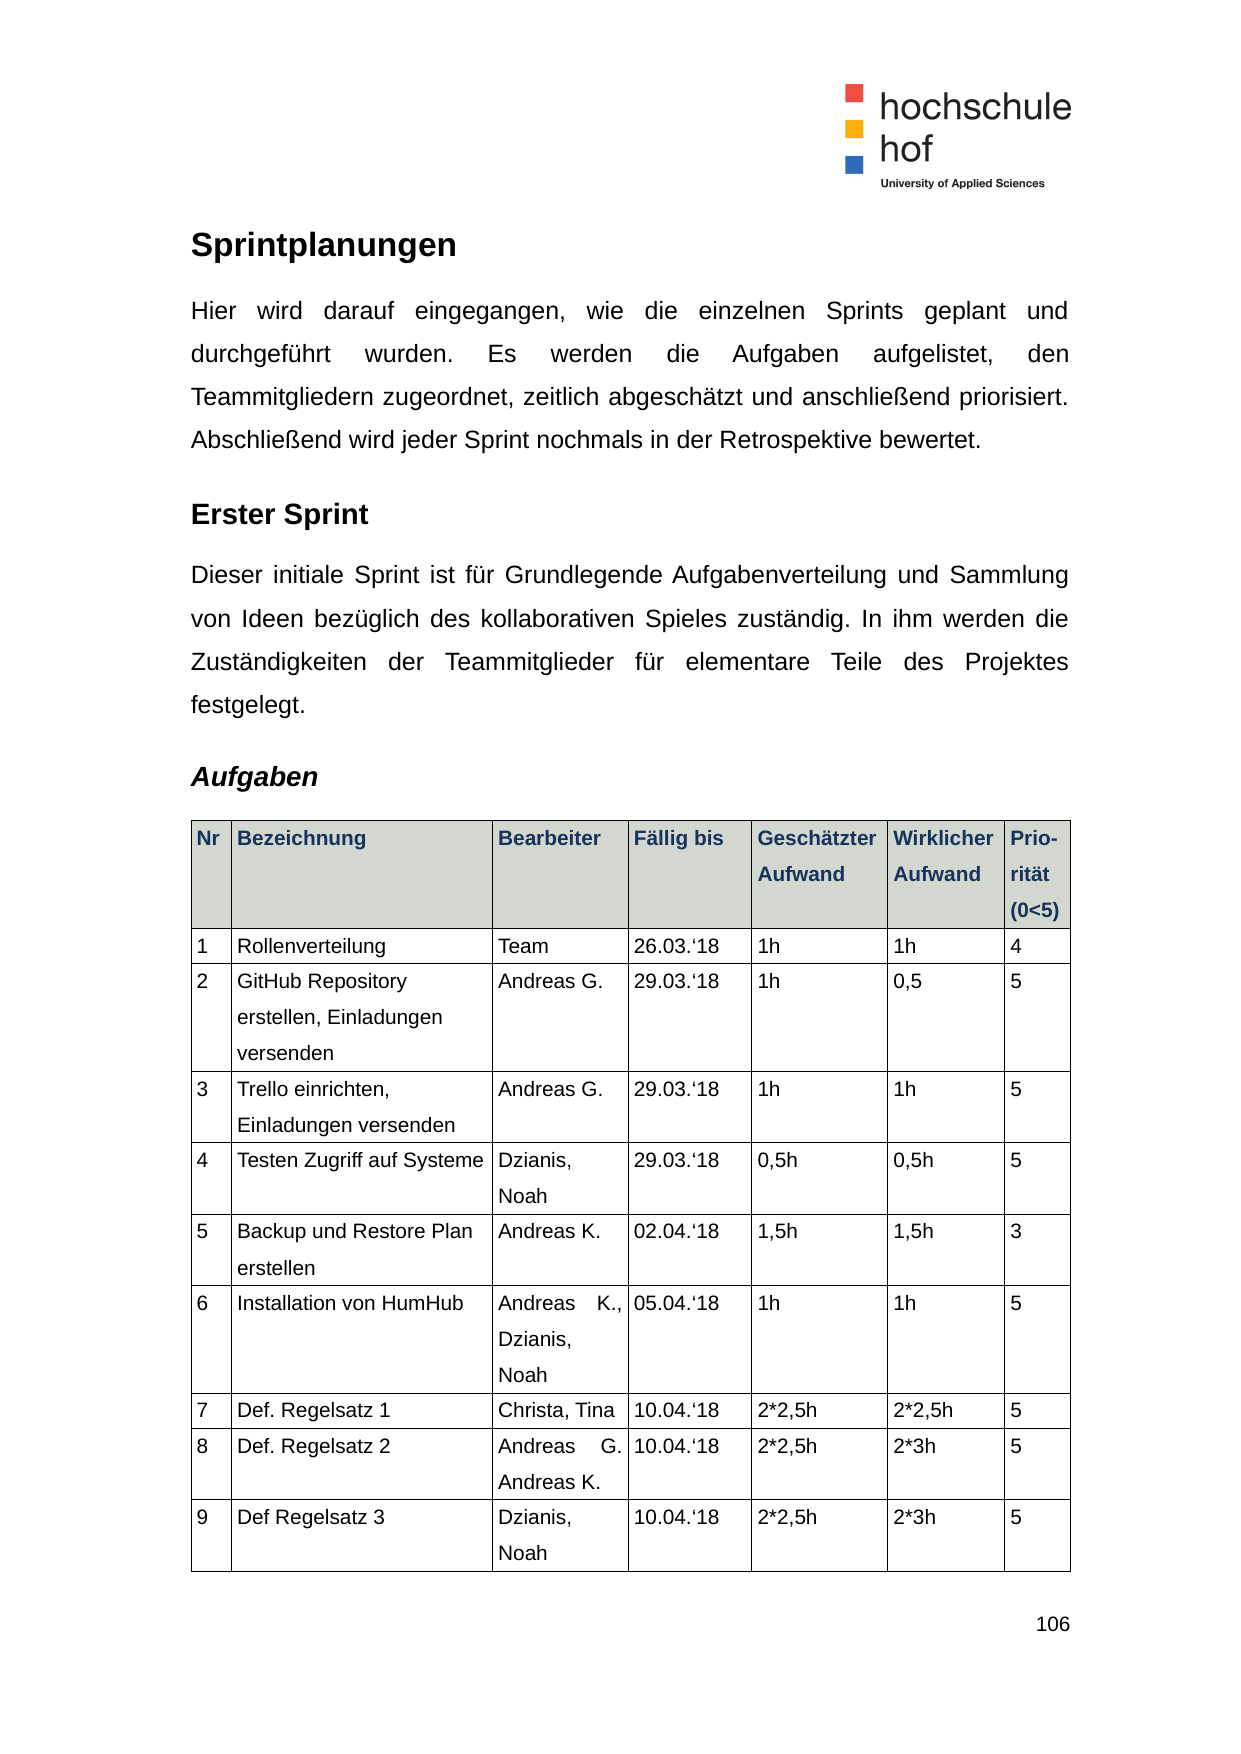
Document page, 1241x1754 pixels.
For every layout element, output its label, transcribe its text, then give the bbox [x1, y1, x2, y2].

table_cell 2*2,5h [752, 1394, 887, 1428]
table_cell Christa, Tina [493, 1394, 628, 1428]
table_cell 1h [752, 929, 887, 963]
table_header Fällig bis [629, 821, 751, 928]
text Dieser initiale Sprint ist für Grundlegende Aufgabenverteilung und Sammlung von Ideen bezüglich des kollaborativen Spieles zuständig. In ihm werden die Zuständigkeiten der Teammitglieder für elementare Teile des Projektes festgelegt. [191, 560, 1070, 718]
table_cell 0,5 [888, 964, 1004, 1071]
table_cell 4 [192, 1143, 231, 1213]
table_cell 05.04.‘18 [629, 1286, 751, 1392]
table_cell Def Regelsatz 3 [232, 1500, 492, 1571]
table_cell 5 [1005, 1429, 1070, 1499]
table_cell 5 [192, 1215, 231, 1285]
table_cell Andreas G. [493, 964, 628, 1071]
table_cell 29.03.‘18 [629, 1143, 751, 1213]
table_cell 1,5h [888, 1215, 1004, 1285]
table_cell Def. Regelsatz 1 [232, 1394, 492, 1428]
table_cell 6 [192, 1286, 231, 1392]
table_header Bezeichnung [232, 821, 492, 928]
table_cell 2 [192, 964, 231, 1071]
table_cell 2*2,5h [888, 1394, 1004, 1428]
table_cell 2*2,5h [752, 1500, 887, 1571]
table_cell Team [493, 929, 628, 963]
table_cell 5 [1005, 1072, 1070, 1142]
table_cell GitHub Repository erstellen, Einladungen versenden [232, 964, 492, 1071]
table_cell Backup und Restore Plan erstellen [232, 1215, 492, 1285]
subtitle Erster Sprint [191, 497, 1070, 531]
table_cell Def. Regelsatz 2 [232, 1429, 492, 1499]
table_cell 10.04.‘18 [629, 1500, 751, 1571]
table_cell Dzianis, Noah [493, 1500, 628, 1571]
table_cell 1h [752, 964, 887, 1071]
table_cell 26.03.‘18 [629, 929, 751, 963]
table_cell 5 [1005, 1143, 1070, 1213]
table_cell Installation von HumHub [232, 1286, 492, 1392]
table_cell Rollenverteilung [232, 929, 492, 963]
table_cell 5 [1005, 1394, 1070, 1428]
table_cell 1,5h [752, 1215, 887, 1285]
table_cell 0,5h [888, 1143, 1004, 1213]
table_header Prio-rität (0<5) [1005, 821, 1070, 928]
table_cell 5 [1005, 1286, 1070, 1392]
table_cell 1h [752, 1072, 887, 1142]
table_cell 3 [1005, 1215, 1070, 1285]
table_cell 10.04.‘18 [629, 1394, 751, 1428]
subtitle Aufgaben [191, 760, 1070, 792]
table_cell Dzianis, Noah [493, 1143, 628, 1213]
table_cell 29.03.‘18 [629, 964, 751, 1071]
table_header Bearbeiter [493, 821, 628, 928]
table_cell 0,5h [752, 1143, 887, 1213]
table_cell 29.03.‘18 [629, 1072, 751, 1142]
table_cell 1h [888, 1286, 1004, 1392]
table_header Geschätzter Aufwand [752, 821, 887, 928]
table_cell 3 [192, 1072, 231, 1142]
table_cell Andreas K. [493, 1215, 628, 1285]
table_cell 9 [192, 1500, 231, 1571]
table_cell 1h [752, 1286, 887, 1392]
table_cell 2*2,5h [752, 1429, 887, 1499]
table_cell Testen Zugriff auf Systeme [232, 1143, 492, 1213]
table_cell Andreas G. [493, 1072, 628, 1142]
table_cell 8 [192, 1429, 231, 1499]
text Hier wird darauf eingegangen, wie die einzelnen Sprints geplant und durchgeführt wurden. Es werden die Aufgaben aufgelistet, den Teammitgliedern zugeordnet, zeitlich abgeschätzt und anschließend priorisiert. Abschließend wird jeder Sprint nochmals in der Retrospektive bewertet. [191, 296, 1070, 454]
table_cell 5 [1005, 964, 1070, 1071]
table_cell 1h [888, 929, 1004, 963]
table_cell 1h [888, 1072, 1004, 1142]
table_cell 1 [192, 929, 231, 963]
table_cell 4 [1005, 929, 1070, 963]
table_header Nr [192, 821, 231, 928]
table_cell Andreas G. Andreas K. [493, 1429, 628, 1499]
table_cell 7 [192, 1394, 231, 1428]
table_cell 5 [1005, 1500, 1070, 1571]
table_cell 2*3h [888, 1500, 1004, 1571]
table_cell Trello einrichten, Einladungen versenden [232, 1072, 492, 1142]
picture [845, 84, 1071, 189]
table_cell 10.04.‘18 [629, 1429, 751, 1499]
table_cell Andreas K., Dzianis, Noah [493, 1286, 628, 1392]
table_cell 2*3h [888, 1429, 1004, 1499]
table_header Wirklicher Aufwand [888, 821, 1004, 928]
subtitle Sprintplanungen [191, 225, 1070, 264]
table_cell 02.04.‘18 [629, 1215, 751, 1285]
